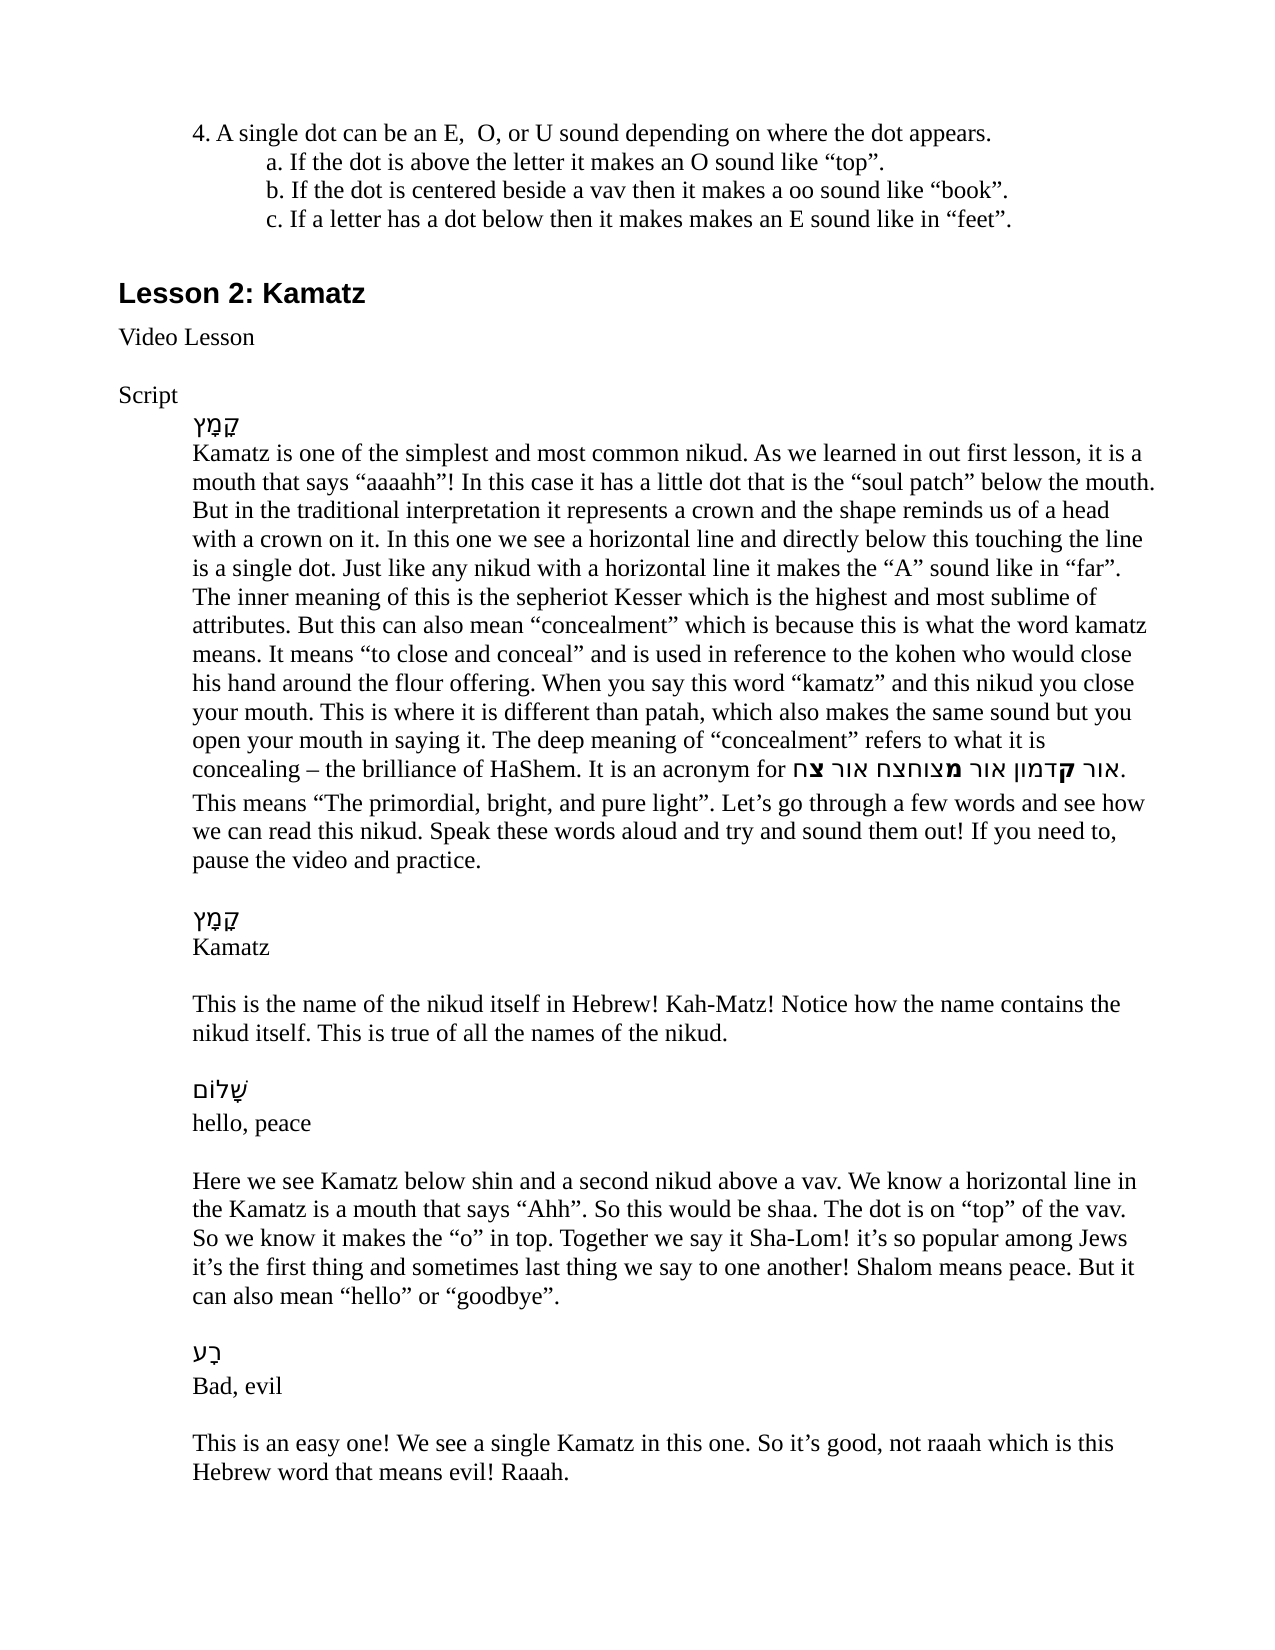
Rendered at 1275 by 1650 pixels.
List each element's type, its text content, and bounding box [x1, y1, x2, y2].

text Script [118, 380, 1157, 409]
text רָע [192, 1338, 1157, 1371]
text b. If the dot is centered beside a vav then it makes a oo sound like “book”. [192, 176, 1157, 204]
text Video Lesson [118, 322, 1157, 351]
text Kamatz [192, 932, 1157, 961]
text hello, peace [192, 1108, 1157, 1137]
text But in the traditional interpretation it represents a crown and the shape reminds us of a head with a crown on it. In this one we see a horizontal line and directly below this touching the line is a single dot. Just like any nikud with a horizontal line it makes the “A” sound like in “far”. The inner meaning of this is the sepheriot Kesser which is the highest and most sublime of attributes. But this can also mean “concealment” which is because this is what the word kamatz means. It means “to close and conceal” and is used in reference to the kohen who would close his hand around the flour offering. When you say this word “kamatz” and this nikud you close your mouth. This is where it is different than patah, which also makes the same sound but you open your mouth in saying it. The deep meaning of “concealment” refers to what it is concealing – the brilliance of HaShem. It is an acronym for אור קדמון אור מצוחצח אור צח. This means “The primordial, bright, and pure light”. Let’s go through a few words and see how we can read this nikud. Speak these words aloud and try and sound them out! If you need to, pause the video and practice. [192, 495, 1157, 874]
text c. If a letter has a dot below then it makes makes an E sound like in “feet”. [192, 204, 1157, 233]
text 4. A single dot can be an E, O, or U sound depending on where the dot appears. [192, 118, 1157, 147]
text Here we see Kamatz below shin and a second nikud above a vav. We know a horizontal line in the Kamatz is a mouth that says “Ahh”. So this would be shaa. The dot is on “top” of the vav. So we know it makes the “o” in top. Together we say it Sha-Lom! it’s so popular among Jews it’s the first thing and sometimes last thing we say to one another! Shalom means peace. But it can also mean “hello” or “goodbye”. [192, 1166, 1157, 1309]
subtitle Lesson 2: Kamatz [118, 276, 1157, 310]
text This is an easy one! We see a single Kamatz in this one. So it’s good, not raaah which is this Hebrew word that means evil! Raaah. [192, 1428, 1157, 1486]
text This is the name of the nikud itself in Hebrew! Kah-Matz! Notice how the name contains the nikud itself. This is true of all the names of the nikud. [192, 989, 1157, 1047]
text שָׁלוֹם [192, 1076, 1157, 1108]
text a. If the dot is above the letter it makes an O sound like “top”. [192, 147, 1157, 176]
text קָמָץ [192, 409, 1157, 438]
text Kamatz is one of the simplest and most common nikud. As we learned in out first lesson, it is a mouth that says “aaaahh”! In this case it has a little dot that is the “soul patch” below the mouth. [192, 438, 1157, 495]
text קָמָץ [192, 903, 1157, 932]
text Bad, evil [192, 1371, 1157, 1399]
